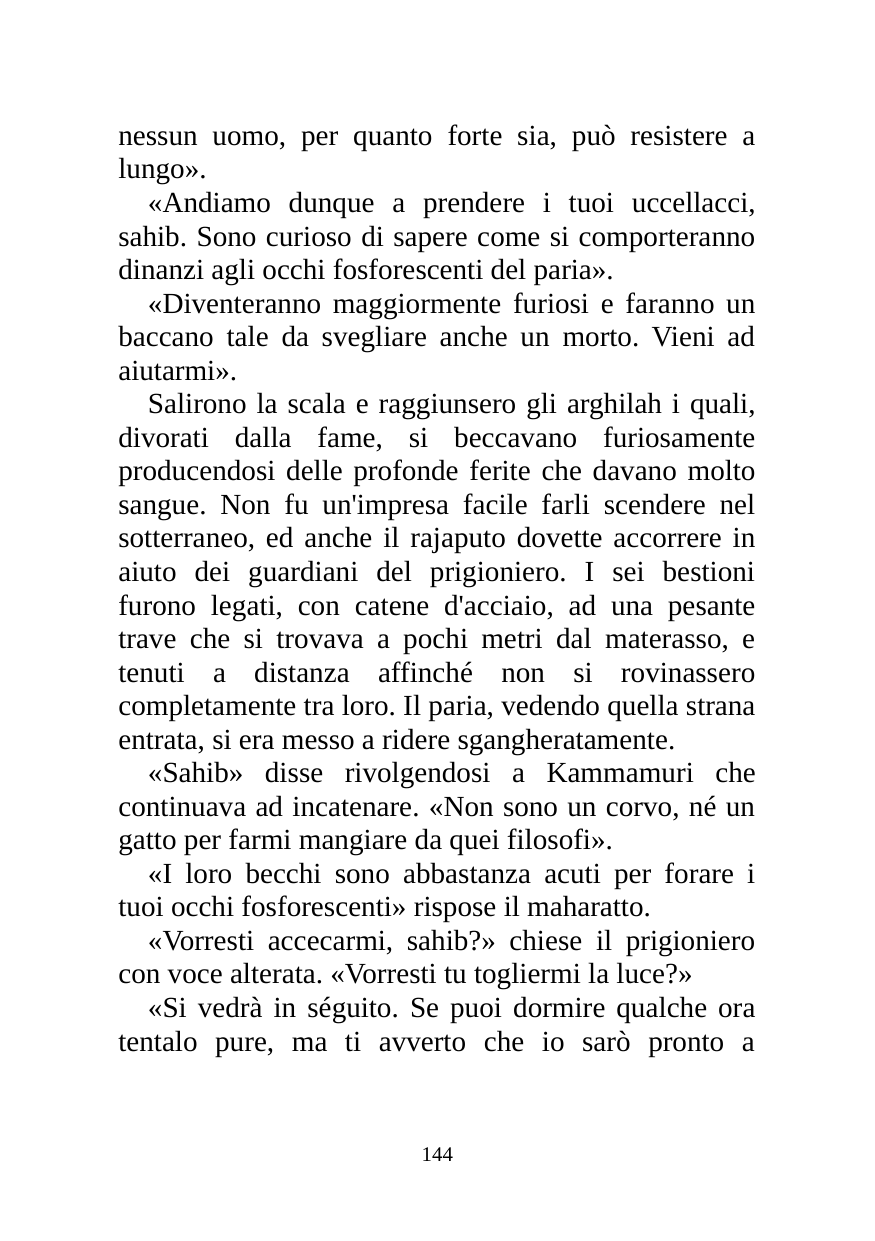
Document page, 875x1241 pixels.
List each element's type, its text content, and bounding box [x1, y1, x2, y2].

text «Sahib» disse rivolgendosi a Kammamuri che continuava ad incatenare. «Non sono un corvo, né un gatto per farmi mangiare da quei filosofi». [118, 755, 756, 856]
text «I loro becchi sono abbastanza acuti per forare i tuoi occhi fosforescenti» rispose il maharatto. [118, 856, 756, 923]
text «Si vedrà in séguito. Se puoi dormire qualche ora tentalo pure, ma ti avverto che io sarò pronto a [118, 990, 756, 1057]
text «Diventeranno maggiormente furiosi e faranno un baccano tale da svegliare anche un morto. Vieni ad aiutarmi». [118, 286, 756, 386]
text «Vorresti accecarmi, sahib?» chiese il prigioniero con voce alterata. «Vorresti tu togliermi la luce?» [118, 923, 756, 990]
text Salirono la scala e raggiunsero gli arghilah i quali, divorati dalla fame, si beccavano furiosamente producendosi delle profonde ferite che davano molto sangue. Non fu un'impresa facile farli scendere nel sotterraneo, ed anche il rajaputo dovette accorrere in aiuto dei guardiani del prigioniero. I sei bestioni furono legati, con catene d'acciaio, ad una pesante trave che si trovava a pochi metri dal materasso, e tenuti a distanza affinché non si rovinassero completamente tra loro. Il paria, vedendo quella strana entrata, si era messo a ridere sgangheratamente. [118, 386, 756, 755]
text nessun uomo, per quanto forte sia, può resistere a lungo». [118, 118, 756, 185]
text «Andiamo dunque a prendere i tuoi uccellacci, sahib. Sono curioso di sapere come si comporteranno dinanzi agli occhi fosforescenti del paria». [118, 185, 756, 286]
